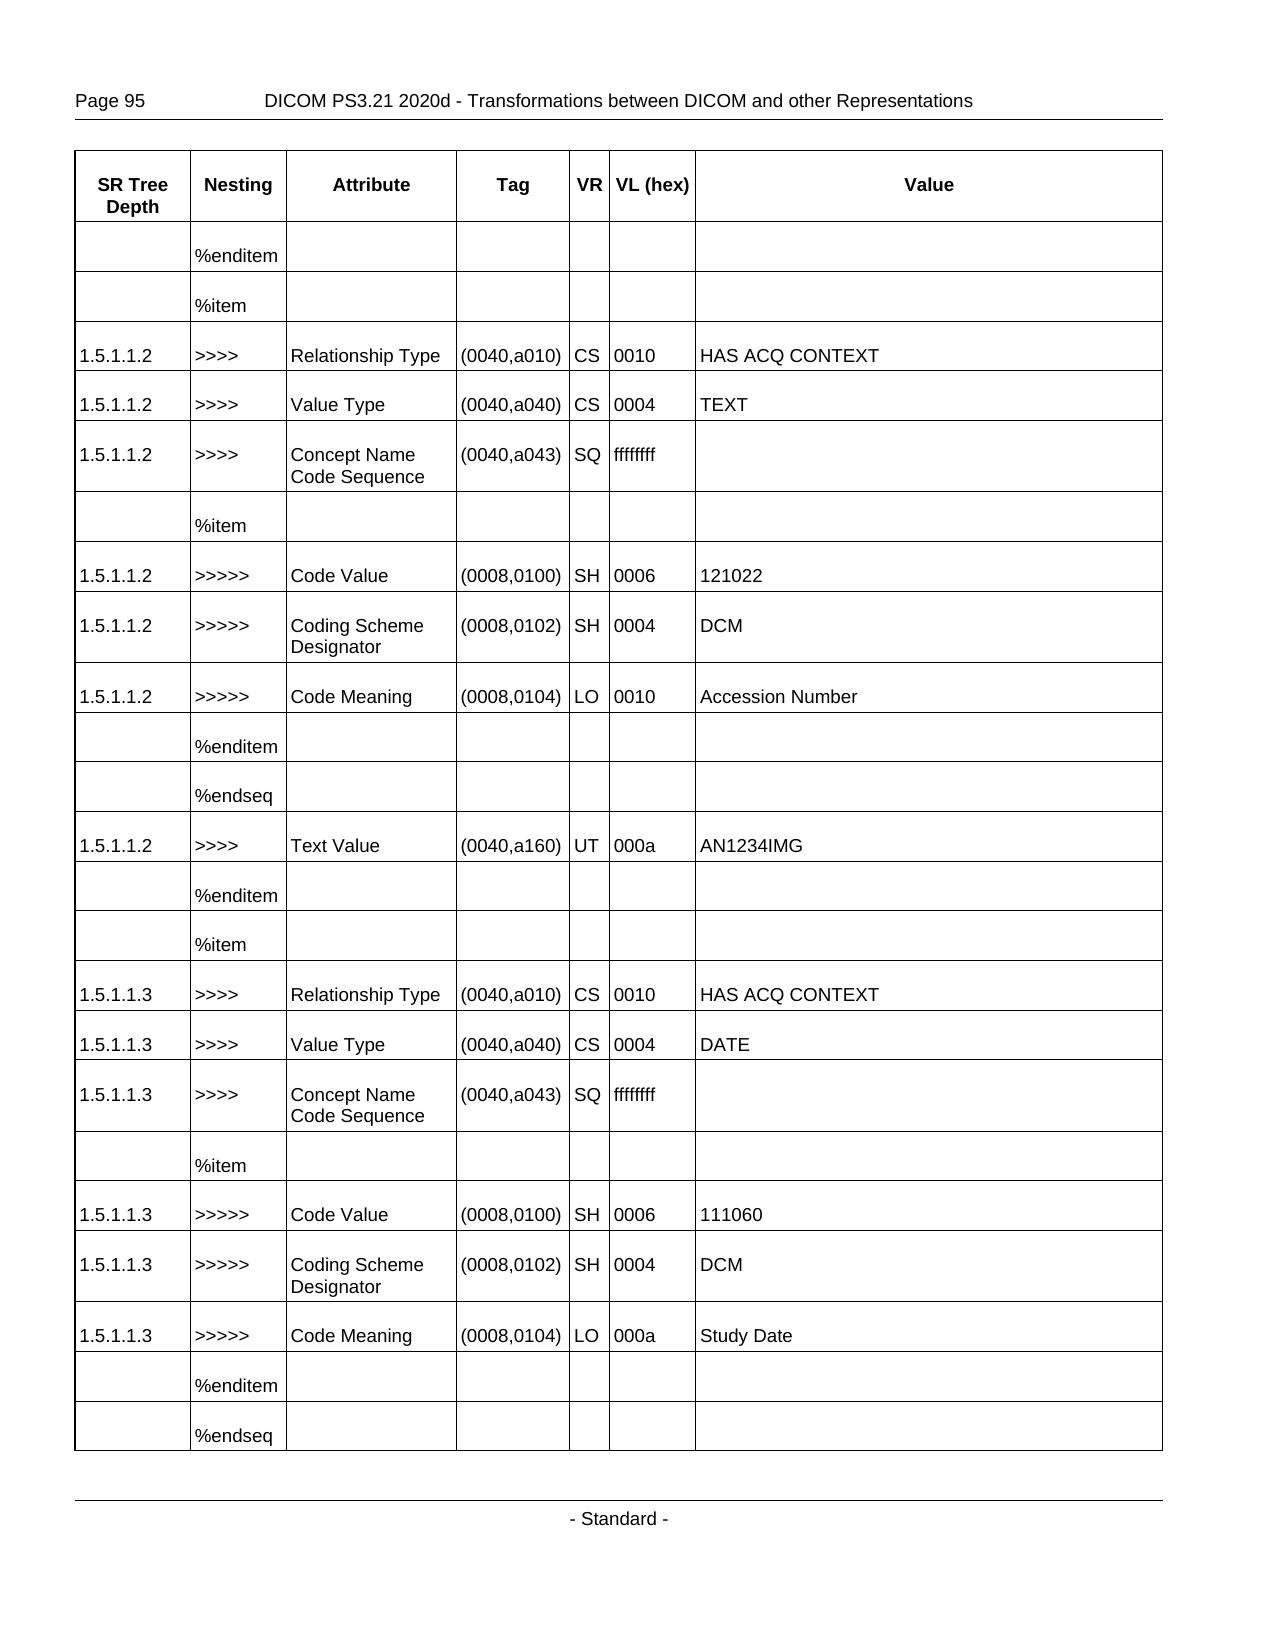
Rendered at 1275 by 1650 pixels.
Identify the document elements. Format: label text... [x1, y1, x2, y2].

table_cell 0004 [610, 1231, 695, 1301]
table_cell [610, 222, 695, 271]
table_cell [457, 713, 569, 761]
table_cell [610, 1132, 695, 1180]
table_cell Study Date [696, 1302, 1162, 1351]
table_cell [696, 222, 1162, 271]
table_cell [76, 762, 190, 811]
table_cell %enditem [191, 1352, 286, 1401]
table_cell 0006 [610, 542, 695, 591]
table_cell [696, 1132, 1162, 1180]
table_cell %item [191, 1132, 286, 1180]
table_cell (0040,a040) [457, 371, 569, 420]
table_cell [570, 222, 609, 271]
table_cell (0008,0102) [457, 1231, 569, 1301]
table_cell Text Value [287, 812, 456, 861]
table_cell [696, 492, 1162, 541]
table_cell (0008,0104) [457, 1302, 569, 1351]
table_cell Concept Name Code Sequence [287, 421, 456, 491]
table_cell [76, 1352, 190, 1401]
table_cell >>>> [191, 961, 286, 1010]
table_cell 1.5.1.1.2 [76, 592, 190, 662]
table_cell [696, 1402, 1162, 1450]
table_cell HAS ACQ CONTEXT [696, 322, 1162, 370]
table_cell %endseq [191, 1402, 286, 1450]
table_cell [610, 713, 695, 761]
table_cell (0040,a043) [457, 1060, 569, 1131]
table_cell Value Type [287, 371, 456, 420]
table_cell 1.5.1.1.3 [76, 1011, 190, 1059]
table_cell 121022 [696, 542, 1162, 591]
table_cell [610, 1402, 695, 1450]
table_cell 0010 [610, 663, 695, 712]
table_cell 1.5.1.1.2 [76, 371, 190, 420]
table_cell [457, 1132, 569, 1180]
table_header Value [696, 151, 1162, 221]
table_cell CS [570, 961, 609, 1010]
table_cell [610, 862, 695, 910]
table_cell %endseq [191, 762, 286, 811]
table_cell ffffffff [610, 421, 695, 491]
table_cell [610, 272, 695, 321]
table_cell [457, 1402, 569, 1450]
table_cell [287, 492, 456, 541]
table_cell [76, 862, 190, 910]
table_cell Value Type [287, 1011, 456, 1059]
table_cell 1.5.1.1.2 [76, 812, 190, 861]
table_cell [570, 272, 609, 321]
table_cell Concept Name Code Sequence [287, 1060, 456, 1131]
table_cell [610, 492, 695, 541]
table_cell LO [570, 663, 609, 712]
table_cell 1.5.1.1.3 [76, 961, 190, 1010]
table_cell CS [570, 322, 609, 370]
table_cell [76, 1402, 190, 1450]
table_cell LO [570, 1302, 609, 1351]
table_cell >>>> [191, 1060, 286, 1131]
table_cell [287, 713, 456, 761]
table_cell [696, 862, 1162, 910]
table_cell [76, 272, 190, 321]
table_cell [696, 911, 1162, 960]
table_cell SH [570, 1181, 609, 1230]
table_cell 111060 [696, 1181, 1162, 1230]
table_cell >>>>> [191, 1302, 286, 1351]
table_cell [696, 1060, 1162, 1131]
table_cell [457, 1352, 569, 1401]
table_cell Relationship Type [287, 961, 456, 1010]
table_cell 1.5.1.1.3 [76, 1181, 190, 1230]
table_cell (0040,a010) [457, 961, 569, 1010]
table_cell [696, 713, 1162, 761]
table_header Tag [457, 151, 569, 221]
table_cell Code Meaning [287, 1302, 456, 1351]
table_cell [287, 762, 456, 811]
table_cell CS [570, 371, 609, 420]
table_cell Coding Scheme Designator [287, 592, 456, 662]
table_cell [610, 911, 695, 960]
table_cell %item [191, 492, 286, 541]
table_cell [76, 713, 190, 761]
table_cell ffffffff [610, 1060, 695, 1131]
table_cell 1.5.1.1.2 [76, 421, 190, 491]
table_cell [287, 272, 456, 321]
table_cell [696, 762, 1162, 811]
table_cell [570, 1352, 609, 1401]
table_cell [76, 1132, 190, 1180]
table_cell >>>>> [191, 1231, 286, 1301]
table_cell %item [191, 272, 286, 321]
table_cell [570, 1402, 609, 1450]
table_cell Accession Number [696, 663, 1162, 712]
table_cell [457, 911, 569, 960]
table_cell [696, 1352, 1162, 1401]
table_cell [570, 492, 609, 541]
table_cell [457, 272, 569, 321]
table_cell Relationship Type [287, 322, 456, 370]
table_cell [287, 1132, 456, 1180]
table_cell Code Meaning [287, 663, 456, 712]
table_cell AN1234IMG [696, 812, 1162, 861]
table_cell [76, 492, 190, 541]
table_cell 1.5.1.1.2 [76, 322, 190, 370]
table_cell 0004 [610, 371, 695, 420]
table_header Attribute [287, 151, 456, 221]
table_cell [570, 862, 609, 910]
table_cell >>>> [191, 812, 286, 861]
table_cell >>>>> [191, 663, 286, 712]
table_cell (0008,0100) [457, 1181, 569, 1230]
table_cell >>>> [191, 1011, 286, 1059]
table_cell >>>>> [191, 1181, 286, 1230]
table_cell (0040,a010) [457, 322, 569, 370]
table_cell 0004 [610, 592, 695, 662]
table_cell [457, 492, 569, 541]
table_header VR [570, 151, 609, 221]
table_cell CS [570, 1011, 609, 1059]
table_cell (0040,a160) [457, 812, 569, 861]
table_cell 1.5.1.1.3 [76, 1060, 190, 1131]
table_cell (0008,0102) [457, 592, 569, 662]
table_cell 1.5.1.1.2 [76, 663, 190, 712]
table_cell [287, 911, 456, 960]
table_cell SQ [570, 1060, 609, 1131]
table_cell Coding Scheme Designator [287, 1231, 456, 1301]
table_cell [570, 713, 609, 761]
table_cell Code Value [287, 1181, 456, 1230]
table_cell Code Value [287, 542, 456, 591]
table_cell [570, 762, 609, 811]
table_cell >>>>> [191, 592, 286, 662]
table_header SR Tree Depth [76, 151, 190, 221]
table_cell [457, 762, 569, 811]
table_cell [287, 1352, 456, 1401]
table_cell [570, 911, 609, 960]
table_cell [287, 1402, 456, 1450]
table_cell HAS ACQ CONTEXT [696, 961, 1162, 1010]
table_cell SH [570, 542, 609, 591]
table_cell 1.5.1.1.3 [76, 1231, 190, 1301]
table_cell [696, 421, 1162, 491]
table_cell (0008,0100) [457, 542, 569, 591]
table_cell [76, 222, 190, 271]
table_cell DCM [696, 1231, 1162, 1301]
table_cell [287, 222, 456, 271]
table_cell [696, 272, 1162, 321]
table_cell [76, 911, 190, 960]
table_cell >>>>> [191, 542, 286, 591]
table_cell [610, 1352, 695, 1401]
table_cell (0040,a043) [457, 421, 569, 491]
table_cell 0006 [610, 1181, 695, 1230]
table_cell UT [570, 812, 609, 861]
table_cell >>>> [191, 322, 286, 370]
table_cell (0008,0104) [457, 663, 569, 712]
table_cell [457, 222, 569, 271]
table_cell 0010 [610, 322, 695, 370]
table_cell TEXT [696, 371, 1162, 420]
table_cell %item [191, 911, 286, 960]
table_cell (0040,a040) [457, 1011, 569, 1059]
table_header Nesting [191, 151, 286, 221]
table_cell SQ [570, 421, 609, 491]
table_cell 1.5.1.1.3 [76, 1302, 190, 1351]
table_cell [287, 862, 456, 910]
table_cell [457, 862, 569, 910]
table_cell DATE [696, 1011, 1162, 1059]
table_cell %enditem [191, 222, 286, 271]
table_cell [610, 762, 695, 811]
table_cell SH [570, 1231, 609, 1301]
table_cell %enditem [191, 713, 286, 761]
table_cell >>>> [191, 371, 286, 420]
table_header VL (hex) [610, 151, 695, 221]
table_cell 000a [610, 812, 695, 861]
table_cell 0004 [610, 1011, 695, 1059]
table_cell %enditem [191, 862, 286, 910]
table_cell 1.5.1.1.2 [76, 542, 190, 591]
table_cell [570, 1132, 609, 1180]
table_cell 000a [610, 1302, 695, 1351]
table_cell 0010 [610, 961, 695, 1010]
table_cell SH [570, 592, 609, 662]
table_cell DCM [696, 592, 1162, 662]
table_cell >>>> [191, 421, 286, 491]
